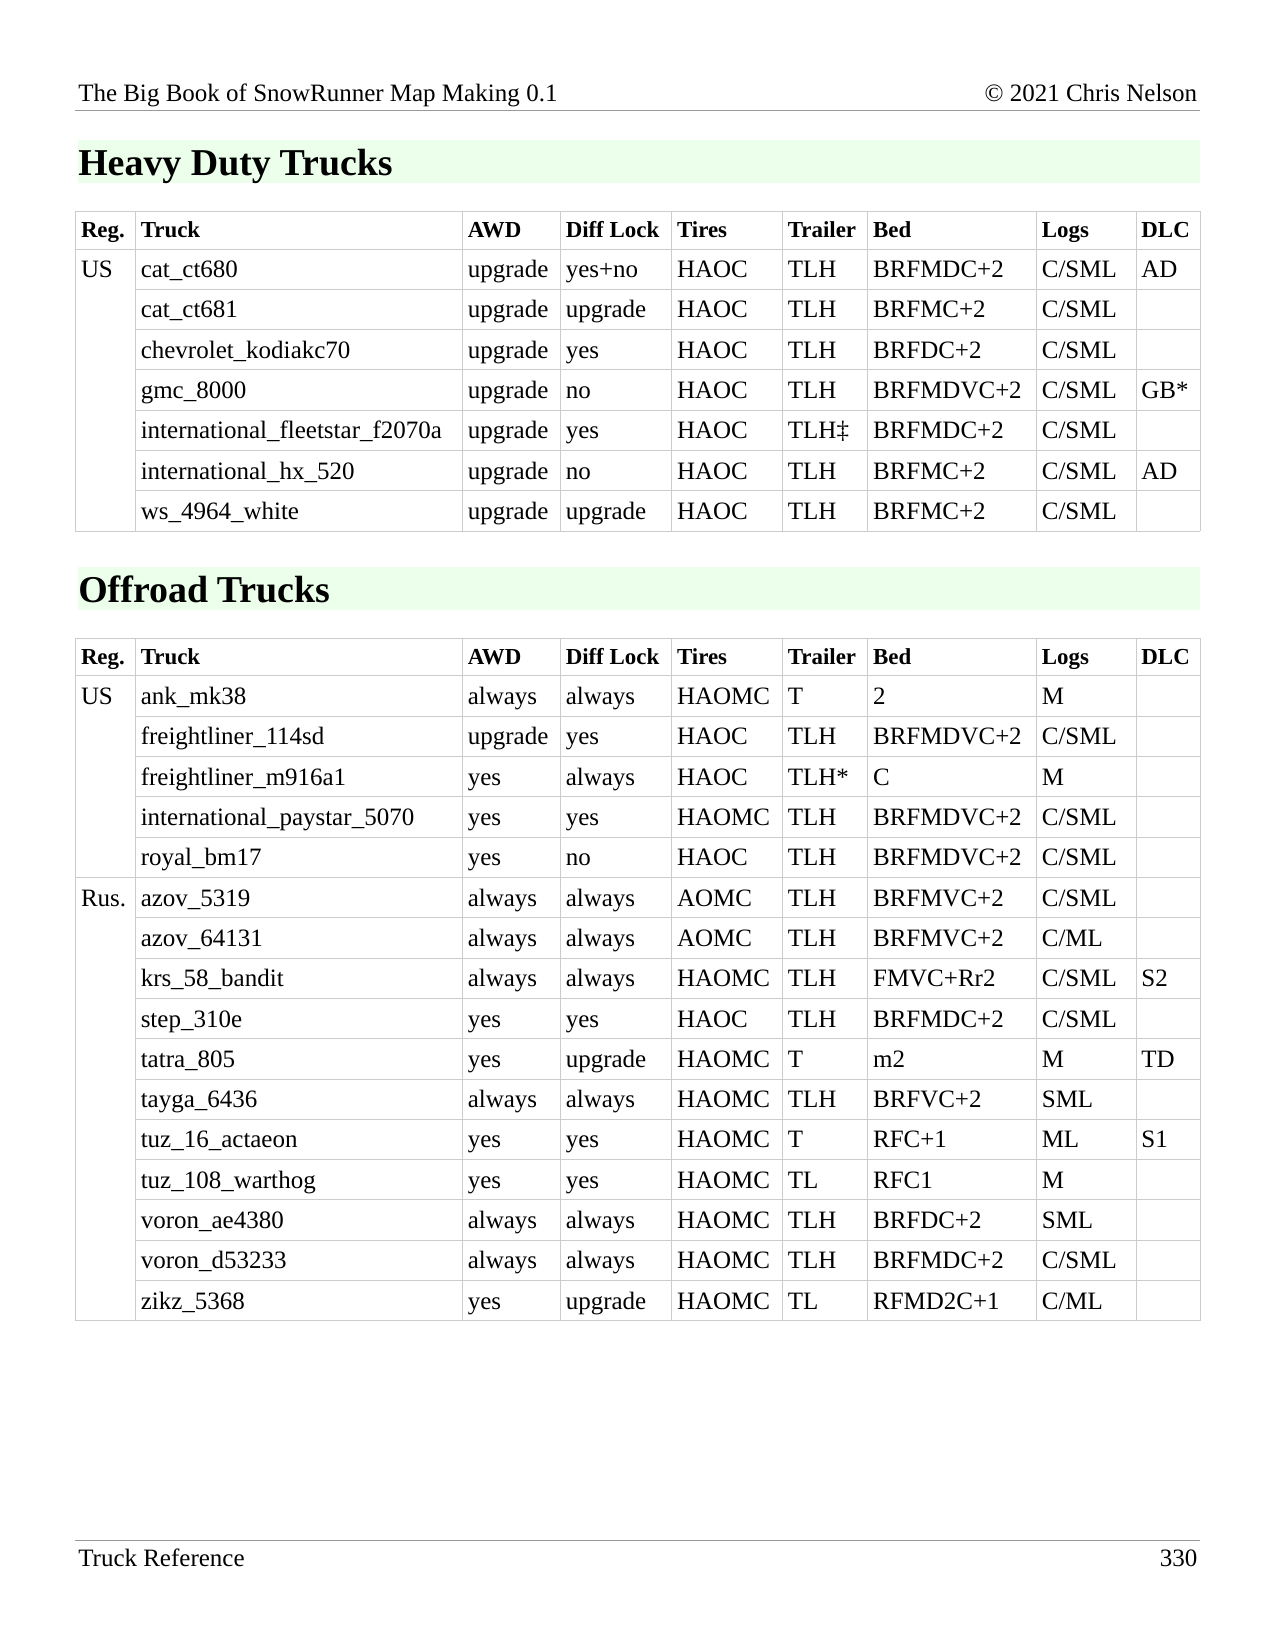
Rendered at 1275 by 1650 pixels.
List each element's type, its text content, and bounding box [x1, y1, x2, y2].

table_cell HAOMC [672, 1039, 782, 1078]
table_cell M [1037, 1039, 1136, 1078]
table_cell C/SML [1037, 999, 1136, 1038]
table_cell [1137, 676, 1200, 716]
table_cell yes [463, 999, 560, 1038]
table_cell TLH [783, 878, 867, 917]
table_cell always [561, 1200, 671, 1240]
table_cell C/SML [1037, 838, 1136, 877]
table_cell voron_d53233 [136, 1241, 462, 1280]
table_cell HAOMC [672, 1281, 782, 1320]
table_cell [76, 1038, 135, 1078]
table_cell international_fleetstar_f2070a [136, 411, 462, 450]
table_cell [76, 958, 135, 998]
table_cell BRFMDVC+2 [868, 797, 1036, 837]
table_cell BRFMDVC+2 [868, 370, 1036, 410]
table_cell always [463, 1200, 560, 1240]
table_cell upgrade [463, 330, 560, 369]
table_cell HAOC [672, 290, 782, 329]
table_cell BRFMDVC+2 [868, 838, 1036, 877]
table_cell TLH [783, 838, 867, 877]
table_cell TLH [783, 1241, 867, 1280]
table_cell US [76, 676, 135, 716]
table_cell HAOC [672, 717, 782, 756]
table_cell HAOMC [672, 1120, 782, 1159]
table_cell freightliner_114sd [136, 717, 462, 756]
table_cell tayga_6436 [136, 1080, 462, 1119]
table_cell gmc_8000 [136, 370, 462, 410]
table_cell ML [1037, 1120, 1136, 1159]
table_cell upgrade [561, 1039, 671, 1078]
table_cell always [561, 676, 671, 716]
table_cell no [561, 451, 671, 490]
table_header Logs [1037, 639, 1136, 675]
table_cell [76, 410, 135, 450]
table_header Bed [868, 212, 1036, 248]
table_cell AOMC [672, 918, 782, 957]
table_cell [76, 450, 135, 490]
subtitle Offroad Trucks [78, 567, 1200, 610]
table_cell C/SML [1037, 959, 1136, 998]
table_cell ws_4964_white [136, 491, 462, 531]
table_cell TLH* [783, 757, 867, 796]
table_cell TD [1137, 1039, 1200, 1078]
table_cell [76, 289, 135, 329]
table_cell C/ML [1037, 1281, 1136, 1320]
table_cell tuz_16_actaeon [136, 1120, 462, 1159]
table_cell C/SML [1037, 717, 1136, 756]
table_cell yes [463, 757, 560, 796]
table_cell always [463, 1241, 560, 1280]
table_cell BRFMDC+2 [868, 999, 1036, 1038]
table_cell [76, 1199, 135, 1240]
table_cell C/ML [1037, 918, 1136, 957]
table_cell TL [783, 1281, 867, 1320]
table_cell HAOC [672, 250, 782, 289]
table_header DLC [1137, 212, 1200, 248]
table_cell [1137, 838, 1200, 877]
table_cell [76, 917, 135, 957]
table_header Logs [1037, 212, 1136, 248]
table_cell C/SML [1037, 491, 1136, 531]
table_cell yes [561, 330, 671, 369]
table_cell cat_ct680 [136, 250, 462, 289]
table_cell HAOMC [672, 959, 782, 998]
table_cell cat_ct681 [136, 290, 462, 329]
table_cell always [561, 1080, 671, 1119]
table_cell always [463, 878, 560, 917]
table_cell C [868, 757, 1036, 796]
table_cell [76, 490, 135, 531]
table_cell TL [783, 1160, 867, 1199]
table_cell upgrade [463, 370, 560, 410]
table_cell krs_58_bandit [136, 959, 462, 998]
table_cell yes [463, 797, 560, 837]
table_cell [1137, 1160, 1200, 1199]
table_cell T [783, 1039, 867, 1078]
table_cell BRFMC+2 [868, 491, 1036, 531]
table_cell azov_64131 [136, 918, 462, 957]
table_cell upgrade [463, 717, 560, 756]
table_cell TLH [783, 491, 867, 531]
table_cell Rus. [76, 878, 135, 917]
table_header Trailer [783, 639, 867, 675]
table_cell [76, 1280, 135, 1320]
table_cell [76, 329, 135, 369]
table_cell SML [1037, 1200, 1136, 1240]
table_cell always [463, 676, 560, 716]
table_cell [1137, 1281, 1200, 1320]
table_cell yes [463, 1281, 560, 1320]
table_cell [76, 796, 135, 837]
table_header Trailer [783, 212, 867, 248]
table_cell TLH [783, 918, 867, 957]
table_cell [1137, 1241, 1200, 1280]
table_cell upgrade [463, 451, 560, 490]
table_cell HAOC [672, 451, 782, 490]
table_cell HAOC [672, 330, 782, 369]
table_cell TLH [783, 451, 867, 490]
table_cell C/SML [1037, 1241, 1136, 1280]
table_cell HAOC [672, 491, 782, 531]
table_cell 2 [868, 676, 1036, 716]
table_cell yes [463, 1160, 560, 1199]
table_cell [76, 756, 135, 796]
table_cell HAOMC [672, 797, 782, 837]
table_cell RFC1 [868, 1160, 1036, 1199]
table_cell HAOMC [672, 1160, 782, 1199]
table_cell TLH [783, 290, 867, 329]
table_cell C/SML [1037, 451, 1136, 490]
table_cell upgrade [561, 1281, 671, 1320]
table_cell no [561, 838, 671, 877]
table_cell S2 [1137, 959, 1200, 998]
table_cell voron_ae4380 [136, 1200, 462, 1240]
table_cell [1137, 1080, 1200, 1119]
table_cell [1137, 717, 1200, 756]
table_cell BRFMDC+2 [868, 250, 1036, 289]
table_cell always [561, 959, 671, 998]
table_cell royal_bm17 [136, 838, 462, 877]
table_cell TLH [783, 1200, 867, 1240]
table_cell yes [561, 1160, 671, 1199]
table_cell yes [463, 1120, 560, 1159]
table_header Bed [868, 639, 1036, 675]
table_cell BRFMDC+2 [868, 1241, 1036, 1280]
table_cell HAOC [672, 411, 782, 450]
table_cell [1137, 999, 1200, 1038]
table_cell US [76, 250, 135, 289]
table_cell zikz_5368 [136, 1281, 462, 1320]
table_cell C/SML [1037, 797, 1136, 837]
table_cell ank_mk38 [136, 676, 462, 716]
table_cell RFC+1 [868, 1120, 1036, 1159]
table_cell TLH [783, 1080, 867, 1119]
table_cell TLH [783, 330, 867, 369]
table_cell BRFMC+2 [868, 290, 1036, 329]
table_cell yes [561, 1120, 671, 1159]
table_cell [1137, 411, 1200, 450]
table_cell TLH [783, 999, 867, 1038]
table_cell RFMD2C+1 [868, 1281, 1036, 1320]
table_cell HAOMC [672, 1080, 782, 1119]
table_cell [1137, 290, 1200, 329]
table_cell BRFMDVC+2 [868, 717, 1036, 756]
table_cell chevrolet_kodiakc70 [136, 330, 462, 369]
table_cell always [463, 959, 560, 998]
table_cell [1137, 918, 1200, 957]
table_cell upgrade [561, 290, 671, 329]
table_cell HAOC [672, 757, 782, 796]
table_cell C/SML [1037, 411, 1136, 450]
table_cell yes [561, 411, 671, 450]
table_header Diff Lock [561, 212, 671, 248]
table_cell TLH [783, 959, 867, 998]
table_cell M [1037, 757, 1136, 796]
table_cell m2 [868, 1039, 1036, 1078]
table_cell [1137, 878, 1200, 917]
table_cell [76, 998, 135, 1038]
table_cell upgrade [463, 250, 560, 289]
table_header Truck [136, 212, 462, 248]
table_header Tires [672, 639, 782, 675]
table_header Reg. [76, 639, 135, 675]
table_cell yes [463, 838, 560, 877]
table_cell HAOMC [672, 1241, 782, 1280]
table_cell always [463, 1080, 560, 1119]
table_cell international_paystar_5070 [136, 797, 462, 837]
table_cell always [561, 757, 671, 796]
table_cell azov_5319 [136, 878, 462, 917]
table_cell TLH [783, 797, 867, 837]
table_cell SML [1037, 1080, 1136, 1119]
table_cell GB* [1137, 370, 1200, 410]
table_cell step_310e [136, 999, 462, 1038]
subtitle Heavy Duty Trucks [78, 140, 1200, 183]
table_cell [76, 1159, 135, 1199]
table_cell M [1037, 1160, 1136, 1199]
table_cell T [783, 1120, 867, 1159]
table_cell [76, 716, 135, 756]
table_cell FMVC+Rr2 [868, 959, 1036, 998]
table_cell C/SML [1037, 878, 1136, 917]
table_cell [1137, 797, 1200, 837]
table_cell HAOC [672, 838, 782, 877]
table_cell C/SML [1037, 330, 1136, 369]
table_header AWD [463, 212, 560, 248]
table_cell no [561, 370, 671, 410]
table_cell upgrade [463, 411, 560, 450]
table_cell [76, 1240, 135, 1280]
table_cell S1 [1137, 1120, 1200, 1159]
table_cell AOMC [672, 878, 782, 917]
table_cell yes+no [561, 250, 671, 289]
table_cell tuz_108_warthog [136, 1160, 462, 1199]
table_cell C/SML [1037, 290, 1136, 329]
table_cell TLH [783, 370, 867, 410]
table_cell always [561, 878, 671, 917]
table_header Tires [672, 212, 782, 248]
table_cell C/SML [1037, 370, 1136, 410]
table_cell international_hx_520 [136, 451, 462, 490]
table_cell upgrade [463, 290, 560, 329]
table_cell AD [1137, 250, 1200, 289]
table_cell yes [463, 1039, 560, 1078]
table_cell BRFMVC+2 [868, 878, 1036, 917]
table_header AWD [463, 639, 560, 675]
table_cell yes [561, 999, 671, 1038]
table_cell [76, 837, 135, 877]
table_cell [1137, 1200, 1200, 1240]
table_cell AD [1137, 451, 1200, 490]
table_cell [1137, 491, 1200, 531]
table_cell TLH‡ [783, 411, 867, 450]
table_cell BRFMVC+2 [868, 918, 1036, 957]
table_cell TLH [783, 717, 867, 756]
table_cell BRFDC+2 [868, 330, 1036, 369]
table_cell [76, 369, 135, 410]
table_cell HAOC [672, 999, 782, 1038]
table_cell upgrade [463, 491, 560, 531]
table_cell [76, 1079, 135, 1119]
table_header Diff Lock [561, 639, 671, 675]
table_cell always [561, 918, 671, 957]
table_cell M [1037, 676, 1136, 716]
table_cell TLH [783, 250, 867, 289]
table_cell HAOMC [672, 676, 782, 716]
table_cell T [783, 676, 867, 716]
table_cell yes [561, 717, 671, 756]
table_cell C/SML [1037, 250, 1136, 289]
table_cell HAOC [672, 370, 782, 410]
table_cell yes [561, 797, 671, 837]
table_cell always [561, 1241, 671, 1280]
table_header Truck [136, 639, 462, 675]
table_cell tatra_805 [136, 1039, 462, 1078]
table_cell upgrade [561, 491, 671, 531]
table_cell BRFMC+2 [868, 451, 1036, 490]
table_cell BRFMDC+2 [868, 411, 1036, 450]
table_cell freightliner_m916a1 [136, 757, 462, 796]
table_cell HAOMC [672, 1200, 782, 1240]
table_cell [76, 1119, 135, 1159]
table_header Reg. [76, 212, 135, 248]
table_cell BRFDC+2 [868, 1200, 1036, 1240]
table_cell always [463, 918, 560, 957]
table_header DLC [1137, 639, 1200, 675]
table_cell BRFVC+2 [868, 1080, 1036, 1119]
table_cell [1137, 330, 1200, 369]
table_cell [1137, 757, 1200, 796]
